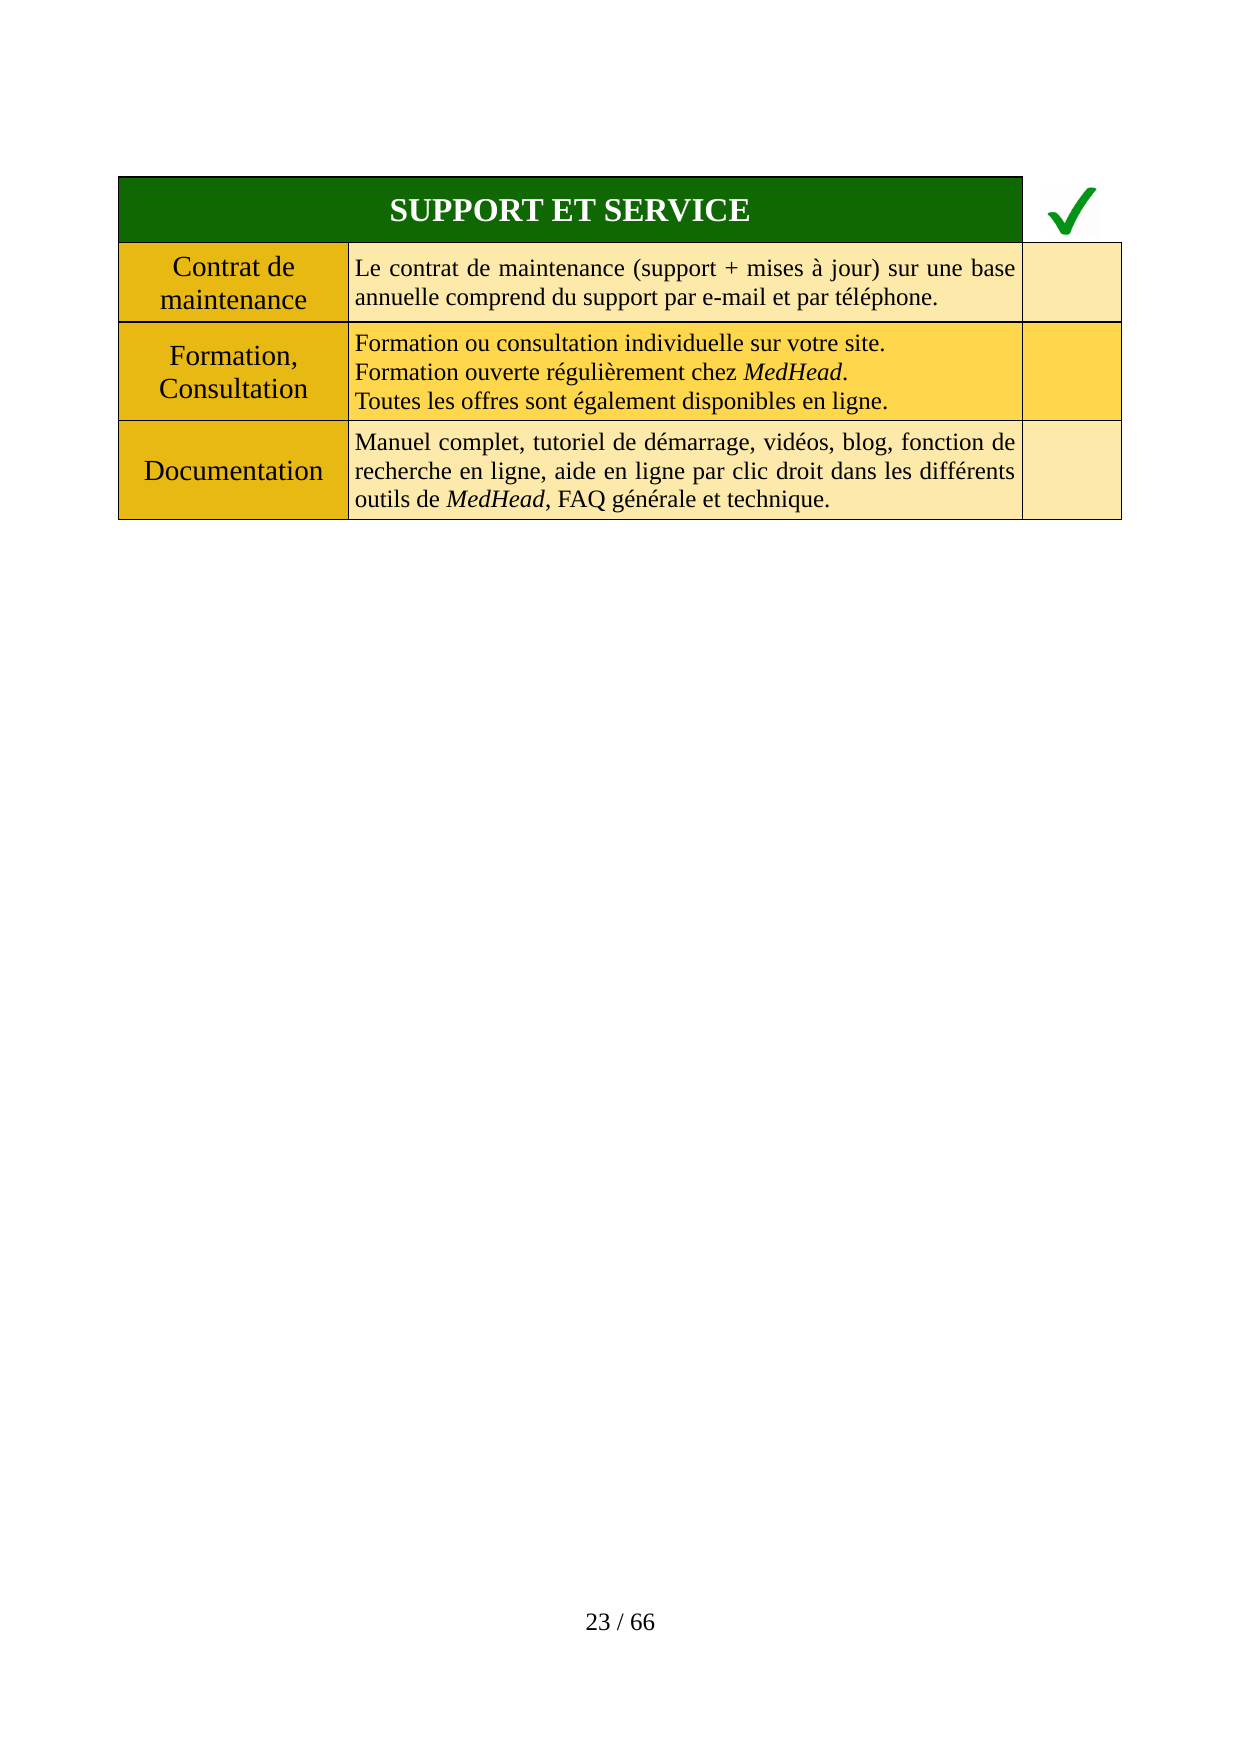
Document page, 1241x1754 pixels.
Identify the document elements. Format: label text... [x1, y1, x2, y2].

table_cell [1023, 323, 1121, 420]
table_cell Manuel complet, tutoriel de démarrage, vidéos, blog, fonction de recherche en ligne, aide en ligne par clic droit dans les différents outils de MedHead, FAQ générale et technique. [349, 421, 1022, 519]
table_cell [1023, 243, 1121, 321]
table_header [1023, 176, 1122, 242]
table_header SUPPORT ET SERVICE [119, 178, 1022, 242]
table_cell Documentation [119, 421, 348, 519]
picture [1043, 183, 1101, 237]
table_cell Contrat de maintenance [119, 243, 348, 321]
table_cell [1023, 421, 1121, 519]
table_cell Formation, Consultation [119, 323, 348, 420]
table_cell Le contrat de maintenance (support + mises à jour) sur une base annuelle comprend du support par e-mail et par téléphone. [349, 243, 1022, 321]
table_cell Formation ou consultation individuelle sur votre site. Formation ouverte régulièrement chez MedHead. Toutes les offres sont également disponibles en ligne. [349, 323, 1022, 420]
